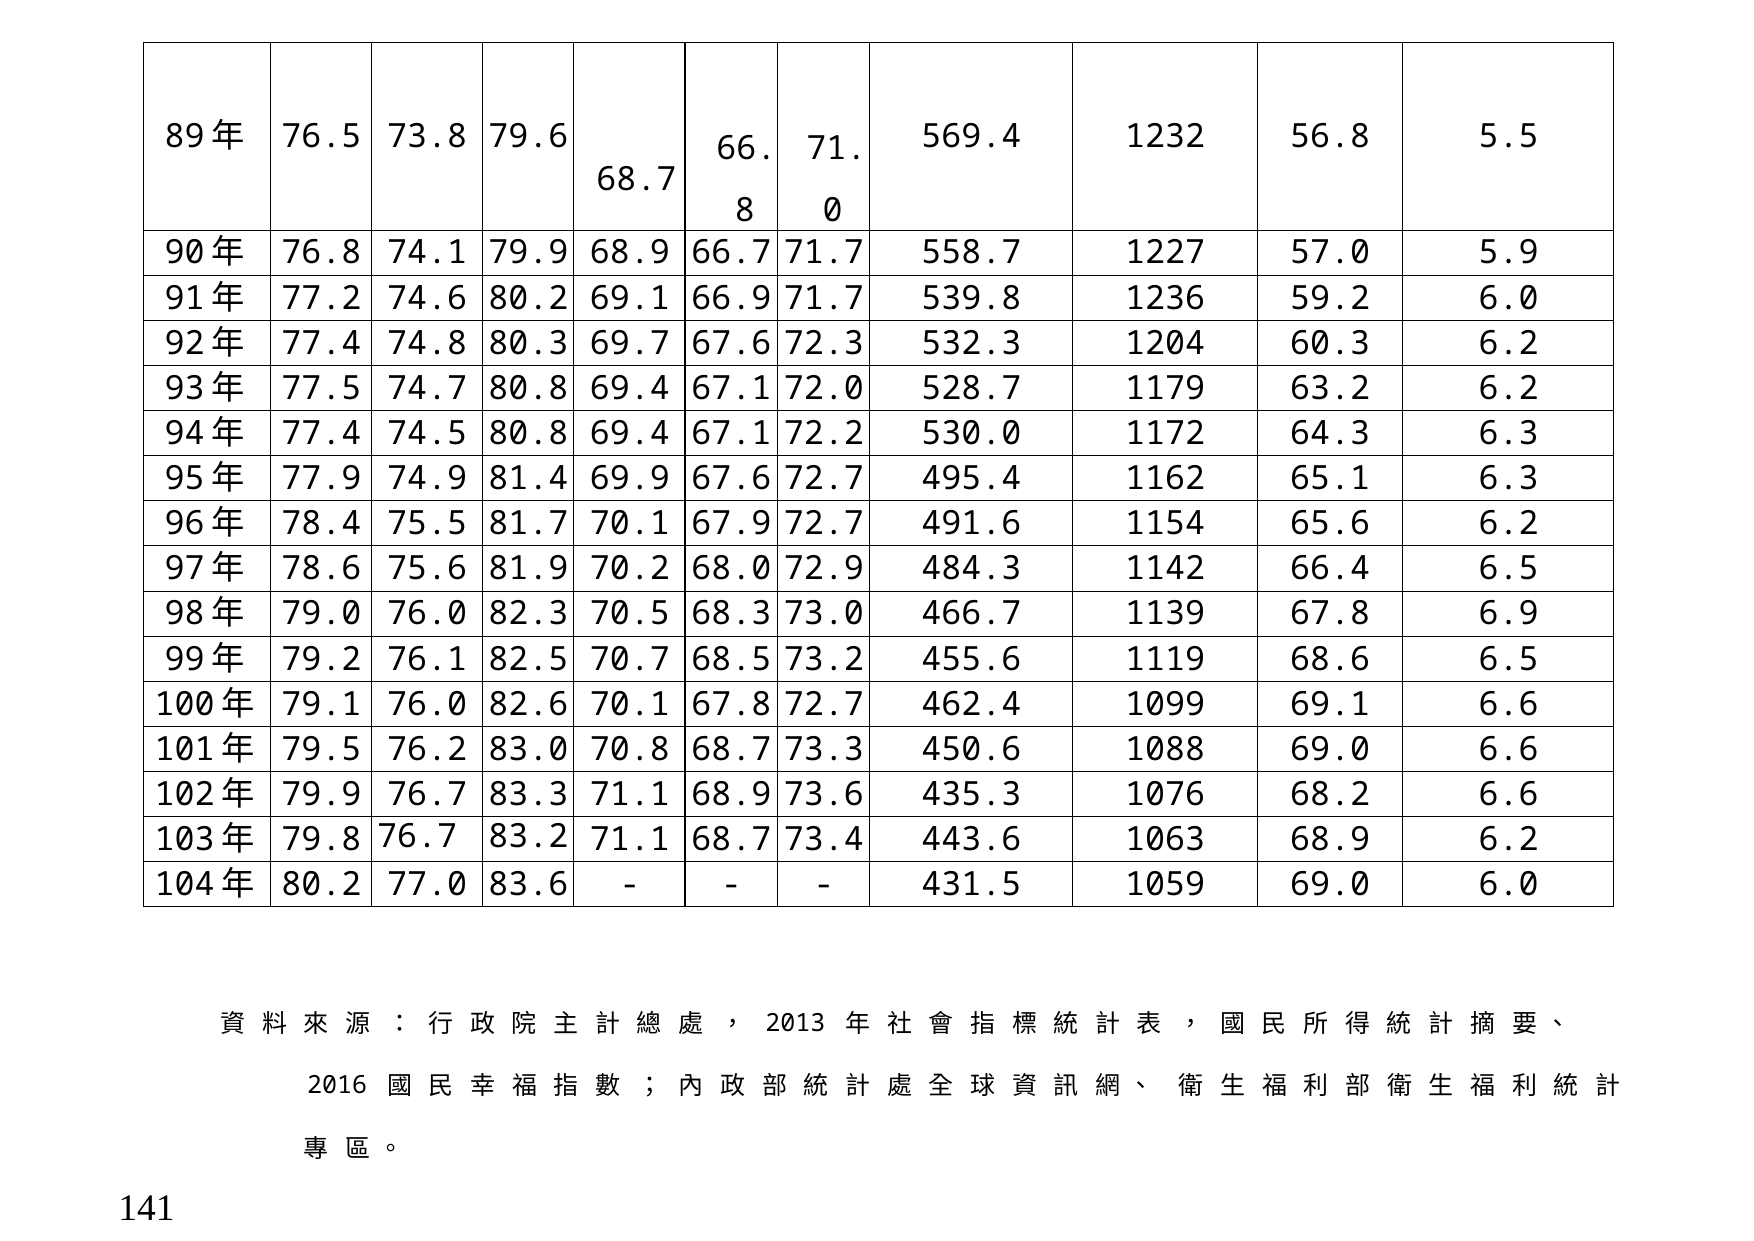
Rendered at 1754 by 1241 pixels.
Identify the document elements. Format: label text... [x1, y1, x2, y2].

table_cell 69.7 [574, 321, 684, 365]
table_cell 69.0 [1258, 727, 1402, 771]
table_cell 72.7 [778, 501, 869, 545]
table_cell 72.3 [778, 321, 869, 365]
table_cell 80.8 [483, 366, 573, 410]
table_cell - [778, 862, 869, 906]
table_cell 76.7 [372, 817, 482, 861]
table_cell 76.1 [372, 637, 482, 681]
table_cell - [574, 862, 684, 906]
table_cell 71.1 [574, 772, 684, 816]
table_cell 462.4 [870, 682, 1072, 726]
table_cell 76.7 [372, 772, 482, 816]
table_cell 68.9 [574, 231, 684, 275]
table_cell 89年 [144, 43, 270, 230]
table_cell 77.2 [271, 276, 371, 320]
table_cell 6.0 [1403, 276, 1613, 320]
table_cell 71.7 [778, 231, 869, 275]
table_cell 76.2 [372, 727, 482, 771]
table_cell 73.4 [778, 817, 869, 861]
table_cell 76.0 [372, 682, 482, 726]
table_cell 66.7 [686, 231, 777, 275]
table_cell 72.9 [778, 546, 869, 591]
table_cell 67.8 [686, 682, 777, 726]
table_cell 83.3 [483, 772, 573, 816]
table_cell 76.5 [271, 43, 371, 230]
table_cell 83.0 [483, 727, 573, 771]
table_cell 72.7 [778, 682, 869, 726]
table_cell 69.9 [574, 456, 684, 500]
table_cell 68.9 [1258, 817, 1402, 861]
table_cell 70.2 [574, 546, 684, 591]
table_cell 74.6 [372, 276, 482, 320]
table_cell 73.8 [372, 43, 482, 230]
table_cell 103年 [144, 817, 270, 861]
table_cell 5.9 [1403, 231, 1613, 275]
table_cell 68.5 [686, 637, 777, 681]
table_cell 1154 [1073, 501, 1257, 545]
table_cell 450.6 [870, 727, 1072, 771]
table_cell 77.9 [271, 456, 371, 500]
text 資料來源：行政院主計總處，2013年社會指標統計表，國民所得統計摘要、2016國民幸福指數；內政部統計處全球資訊網、衛生福利部衛生福利統計專區。 [129, 980, 1628, 1167]
table_cell 6.9 [1403, 592, 1613, 636]
table_cell 79.9 [483, 231, 573, 275]
table_cell 75.5 [372, 501, 482, 545]
table_cell 1204 [1073, 321, 1257, 365]
table_cell 91年 [144, 276, 270, 320]
table_cell 64.3 [1258, 411, 1402, 455]
table_cell 67.8 [1258, 592, 1402, 636]
table_cell 98年 [144, 592, 270, 636]
table_cell 65.1 [1258, 456, 1402, 500]
table_cell 72.7 [778, 456, 869, 500]
table_cell 79.9 [271, 772, 371, 816]
table_cell 74.9 [372, 456, 482, 500]
table_cell 431.5 [870, 862, 1072, 906]
table_cell 1139 [1073, 592, 1257, 636]
table_cell 82.3 [483, 592, 573, 636]
table_cell 6.5 [1403, 546, 1613, 591]
table_cell 67.9 [686, 501, 777, 545]
table_cell 69.1 [1258, 682, 1402, 726]
table_cell 80.2 [271, 862, 371, 906]
table_cell 1227 [1073, 231, 1257, 275]
table_cell 1099 [1073, 682, 1257, 726]
table_cell 77.4 [271, 411, 371, 455]
table_cell 569.4 [870, 43, 1072, 230]
table_cell 6.0 [1403, 862, 1613, 906]
table_cell 67.6 [686, 456, 777, 500]
table_cell 71.7 [778, 276, 869, 320]
table_cell 102年 [144, 772, 270, 816]
table_cell 5.5 [1403, 43, 1613, 230]
table_cell 6.2 [1403, 501, 1613, 545]
table_cell 100年 [144, 682, 270, 726]
table_cell 79.6 [483, 43, 573, 230]
table_cell 69.1 [574, 276, 684, 320]
table_cell 495.4 [870, 456, 1072, 500]
table_cell 70.1 [574, 501, 684, 545]
table_cell 1232 [1073, 43, 1257, 230]
table_cell 68.2 [1258, 772, 1402, 816]
table_cell 1088 [1073, 727, 1257, 771]
table_cell 6.3 [1403, 456, 1613, 500]
table_cell 79.1 [271, 682, 371, 726]
table_cell 79.8 [271, 817, 371, 861]
table_cell 68.3 [686, 592, 777, 636]
table_cell 73.2 [778, 637, 869, 681]
table_cell 66.8 [686, 43, 777, 230]
table_cell 60.3 [1258, 321, 1402, 365]
table_cell 1076 [1073, 772, 1257, 816]
table_cell 1179 [1073, 366, 1257, 410]
table_cell 1162 [1073, 456, 1257, 500]
table_cell 59.2 [1258, 276, 1402, 320]
table_cell 78.4 [271, 501, 371, 545]
table_cell 82.5 [483, 637, 573, 681]
table_cell 74.1 [372, 231, 482, 275]
table_cell 95年 [144, 456, 270, 500]
table_cell 96年 [144, 501, 270, 545]
table_cell 90年 [144, 231, 270, 275]
table_cell 101年 [144, 727, 270, 771]
table_cell 83.6 [483, 862, 573, 906]
table_cell 68.7 [686, 727, 777, 771]
table_cell 6.2 [1403, 366, 1613, 410]
table_cell 76.8 [271, 231, 371, 275]
table_cell 56.8 [1258, 43, 1402, 230]
table_cell 72.2 [778, 411, 869, 455]
table_cell - [686, 862, 777, 906]
table_cell 81.9 [483, 546, 573, 591]
table_cell 99年 [144, 637, 270, 681]
table_cell 1119 [1073, 637, 1257, 681]
table_cell 68.9 [686, 772, 777, 816]
table_cell 82.6 [483, 682, 573, 726]
table_cell 435.3 [870, 772, 1072, 816]
table_cell 81.4 [483, 456, 573, 500]
table_cell 6.6 [1403, 727, 1613, 771]
table_cell 6.6 [1403, 772, 1613, 816]
table_cell 1063 [1073, 817, 1257, 861]
table_cell 73.3 [778, 727, 869, 771]
table_cell 443.6 [870, 817, 1072, 861]
table_cell 66.4 [1258, 546, 1402, 591]
table_cell 1059 [1073, 862, 1257, 906]
table_cell 74.7 [372, 366, 482, 410]
table_cell 79.0 [271, 592, 371, 636]
table_cell 67.6 [686, 321, 777, 365]
table_cell 73.6 [778, 772, 869, 816]
table_cell 94年 [144, 411, 270, 455]
table_cell 484.3 [870, 546, 1072, 591]
table_cell 80.3 [483, 321, 573, 365]
table_cell 67.1 [686, 366, 777, 410]
table_cell 97年 [144, 546, 270, 591]
table_cell 70.8 [574, 727, 684, 771]
table_cell 69.0 [1258, 862, 1402, 906]
table_cell 77.4 [271, 321, 371, 365]
table_cell 70.5 [574, 592, 684, 636]
table_cell 63.2 [1258, 366, 1402, 410]
table_cell 79.2 [271, 637, 371, 681]
table_cell 83.2 [483, 817, 573, 861]
table_cell 78.6 [271, 546, 371, 591]
table_cell 67.1 [686, 411, 777, 455]
table_cell 74.8 [372, 321, 482, 365]
table_cell 6.5 [1403, 637, 1613, 681]
table_cell 558.7 [870, 231, 1072, 275]
table_cell 69.4 [574, 366, 684, 410]
table_cell 73.0 [778, 592, 869, 636]
table_cell 76.0 [372, 592, 482, 636]
table_cell 66.9 [686, 276, 777, 320]
table_cell 530.0 [870, 411, 1072, 455]
table_cell 539.8 [870, 276, 1072, 320]
table_cell 69.4 [574, 411, 684, 455]
table_cell 79.5 [271, 727, 371, 771]
table_cell 70.7 [574, 637, 684, 681]
table_cell 75.6 [372, 546, 482, 591]
table_cell 77.0 [372, 862, 482, 906]
table_cell 80.8 [483, 411, 573, 455]
table_cell 6.6 [1403, 682, 1613, 726]
table_cell 70.1 [574, 682, 684, 726]
table_cell 57.0 [1258, 231, 1402, 275]
table_cell 65.6 [1258, 501, 1402, 545]
table_cell 528.7 [870, 366, 1072, 410]
table_cell 81.7 [483, 501, 573, 545]
table_cell 71.1 [574, 817, 684, 861]
table_cell 1172 [1073, 411, 1257, 455]
table_cell 92年 [144, 321, 270, 365]
table_cell 104年 [144, 862, 270, 906]
table_cell 93年 [144, 366, 270, 410]
table_cell 72.0 [778, 366, 869, 410]
table_cell 77.5 [271, 366, 371, 410]
table_cell 466.7 [870, 592, 1072, 636]
table_cell 1236 [1073, 276, 1257, 320]
table_cell 74.5 [372, 411, 482, 455]
table_cell 6.3 [1403, 411, 1613, 455]
table_cell 6.2 [1403, 321, 1613, 365]
table_cell 71.0 [778, 43, 869, 230]
table_cell 455.6 [870, 637, 1072, 681]
table_cell 68.0 [686, 546, 777, 591]
table_cell 1142 [1073, 546, 1257, 591]
table_cell 491.6 [870, 501, 1072, 545]
table_cell 6.2 [1403, 817, 1613, 861]
table_cell 68.7 [686, 817, 777, 861]
table_cell 68.6 [1258, 637, 1402, 681]
table_cell 532.3 [870, 321, 1072, 365]
table_cell 80.2 [483, 276, 573, 320]
table_cell 68.7 [574, 43, 684, 230]
